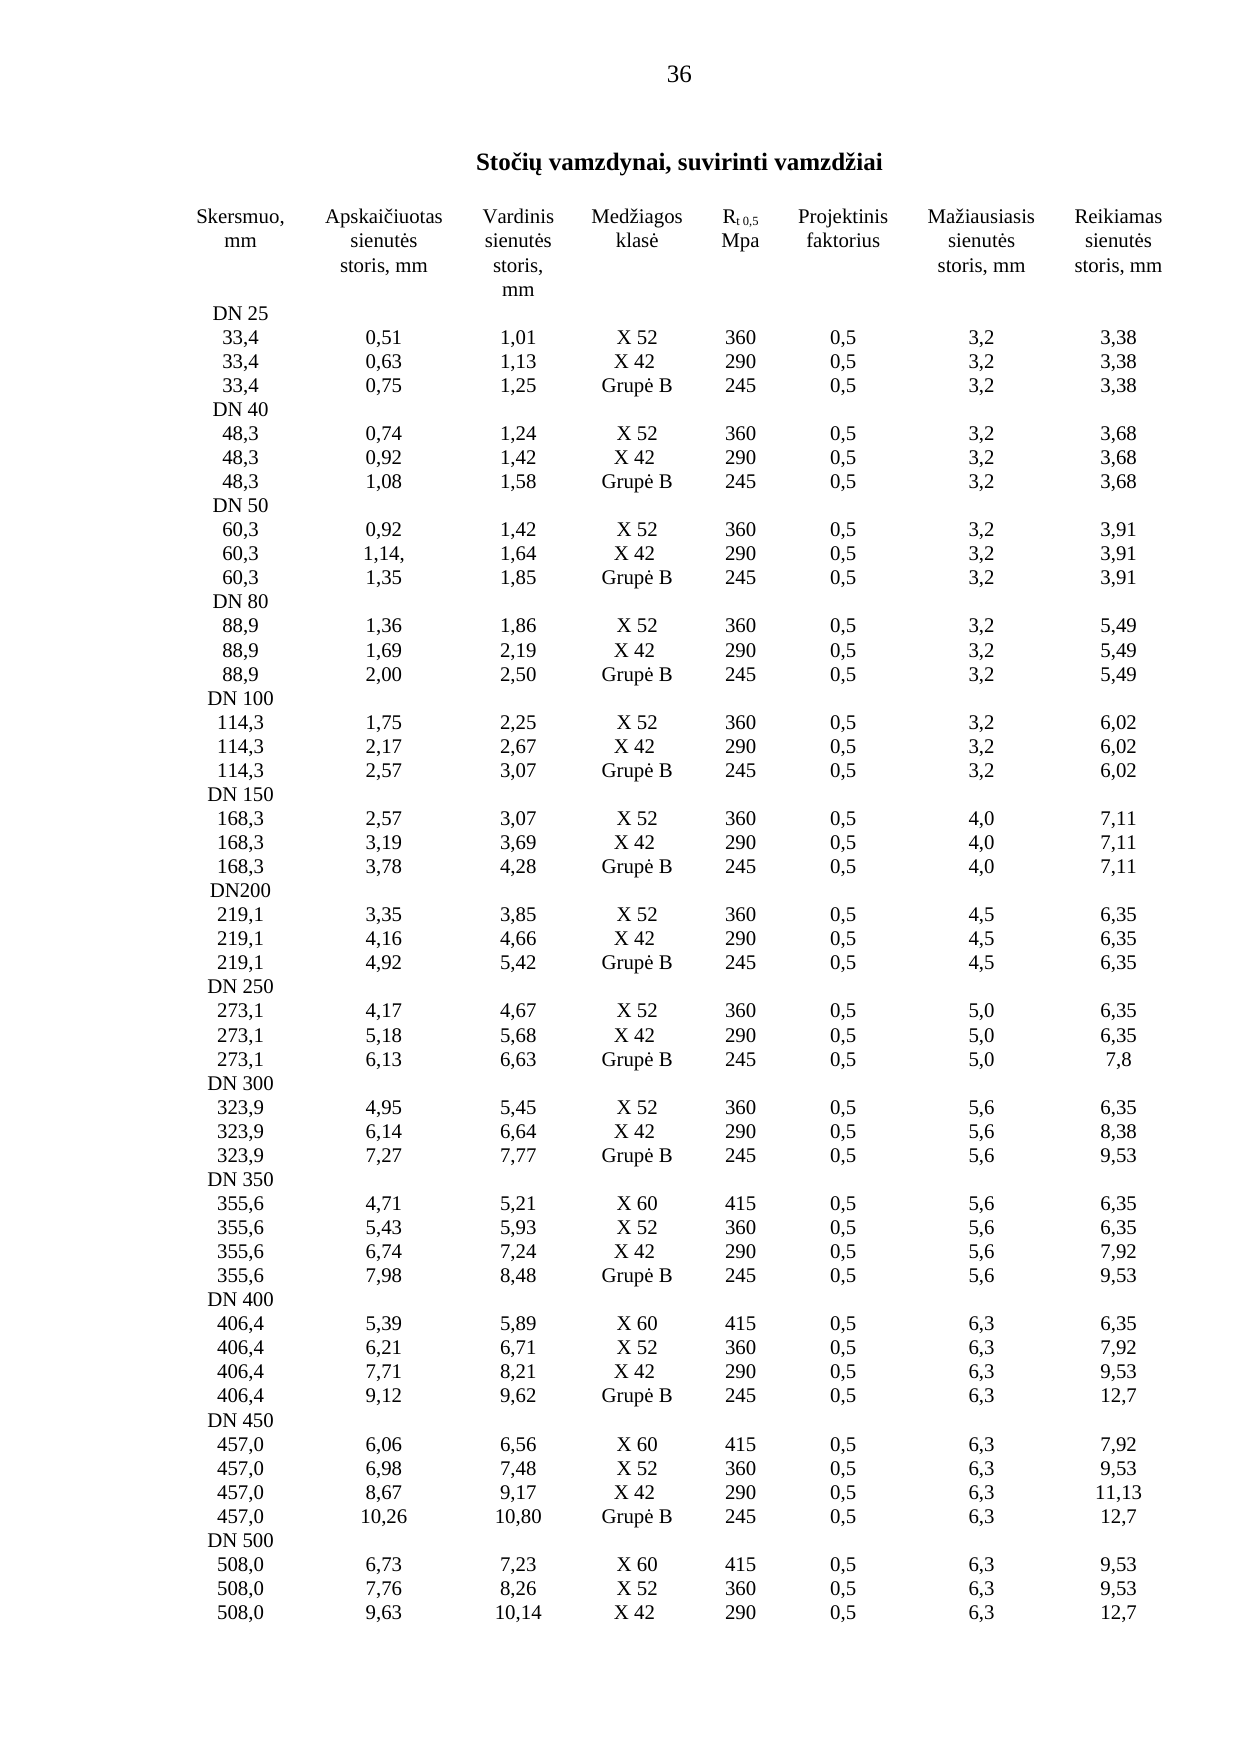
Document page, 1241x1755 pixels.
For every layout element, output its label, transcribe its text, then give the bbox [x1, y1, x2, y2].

table_cell 5,68 [464, 1023, 572, 1047]
table_cell 7,92 [1056, 1239, 1181, 1263]
table_cell 6,3 [907, 1432, 1056, 1456]
table_cell [702, 1167, 779, 1191]
table_cell [572, 1528, 702, 1552]
table_cell X 42 [572, 349, 702, 373]
table_cell 3,38 [1056, 373, 1181, 397]
table_cell 360 [702, 1095, 779, 1119]
table_cell [702, 686, 779, 710]
table_cell 0,5 [779, 999, 907, 1022]
table_cell [1056, 878, 1181, 902]
table_cell X 42 [572, 926, 702, 950]
table_header Projektinis faktorius [779, 204, 907, 301]
table_cell 3,2 [907, 517, 1056, 541]
table_cell 0,5 [779, 1456, 907, 1480]
table_cell [464, 1287, 572, 1311]
table_cell 60,3 [177, 541, 303, 565]
table_cell 0,5 [779, 445, 907, 469]
table_cell [303, 1167, 464, 1191]
table_cell [572, 301, 702, 325]
table_cell 290 [702, 1359, 779, 1383]
table_cell 7,11 [1056, 806, 1181, 830]
table_cell [907, 589, 1056, 613]
table_cell 7,77 [464, 1143, 572, 1167]
table_cell 3,38 [1056, 349, 1181, 373]
table_cell 0,5 [779, 1047, 907, 1071]
table_cell [907, 1528, 1056, 1552]
table_cell 290 [702, 830, 779, 854]
table_cell [464, 589, 572, 613]
table_cell 360 [702, 999, 779, 1022]
table_cell 6,35 [1056, 1095, 1181, 1119]
table_cell 5,49 [1056, 638, 1181, 662]
table_cell 4,0 [907, 806, 1056, 830]
table_cell 0,5 [779, 1023, 907, 1047]
table_cell X 52 [572, 1215, 702, 1239]
table_cell 1,69 [303, 638, 464, 662]
table_cell 0,74 [303, 421, 464, 445]
table_cell 9,53 [1056, 1263, 1181, 1287]
table_cell 33,4 [177, 349, 303, 373]
table_cell 0,5 [779, 1384, 907, 1407]
table_cell 48,3 [177, 421, 303, 445]
table_cell 0,5 [779, 421, 907, 445]
table_cell 0,5 [779, 758, 907, 782]
table_cell [1056, 589, 1181, 613]
table_cell 0,5 [779, 1191, 907, 1215]
table_cell [572, 1071, 702, 1095]
table_cell 245 [702, 1263, 779, 1287]
table_cell [779, 589, 907, 613]
table_cell [1056, 782, 1181, 806]
table_cell 415 [702, 1191, 779, 1215]
table_cell 4,16 [303, 926, 464, 950]
table_cell 5,42 [464, 950, 572, 974]
table_cell X 52 [572, 1456, 702, 1480]
table_cell 88,9 [177, 614, 303, 637]
table_cell 0,5 [779, 565, 907, 589]
table_cell 6,3 [907, 1384, 1056, 1407]
table_cell 48,3 [177, 469, 303, 493]
table_cell 360 [702, 710, 779, 734]
table_cell 9,63 [303, 1600, 464, 1624]
table_cell 9,62 [464, 1384, 572, 1407]
table_cell 3,2 [907, 373, 1056, 397]
table_cell 323,9 [177, 1119, 303, 1143]
table_header Mažiausiasis sienutės storis, mm [907, 204, 1056, 301]
table_cell 0,5 [779, 1311, 907, 1335]
table_cell 415 [702, 1552, 779, 1576]
table_cell 290 [702, 1600, 779, 1624]
table_cell 508,0 [177, 1600, 303, 1624]
table_cell [702, 1071, 779, 1095]
table_cell 60,3 [177, 517, 303, 541]
table_cell 6,3 [907, 1456, 1056, 1480]
table_cell [907, 397, 1056, 421]
table_cell 6,06 [303, 1432, 464, 1456]
table_cell [907, 1071, 1056, 1095]
table_cell 360 [702, 517, 779, 541]
table_cell [702, 589, 779, 613]
table_cell 9,53 [1056, 1456, 1181, 1480]
table_cell [1056, 686, 1181, 710]
table_cell [572, 686, 702, 710]
table_cell 415 [702, 1432, 779, 1456]
table_cell [779, 301, 907, 325]
table_cell [907, 493, 1056, 517]
table_cell 3,68 [1056, 469, 1181, 493]
table_cell 0,5 [779, 1504, 907, 1528]
table_cell 508,0 [177, 1552, 303, 1576]
table_cell 9,53 [1056, 1552, 1181, 1576]
table_cell [779, 1287, 907, 1311]
table_cell 2,19 [464, 638, 572, 662]
table_cell 1,64 [464, 541, 572, 565]
table_cell 0,5 [779, 1335, 907, 1359]
table_cell 245 [702, 469, 779, 493]
table_cell X 52 [572, 710, 702, 734]
table_cell [1056, 493, 1181, 517]
table_cell [779, 878, 907, 902]
table_cell 5,0 [907, 999, 1056, 1022]
table_cell 0,5 [779, 1143, 907, 1167]
table_cell 3,91 [1056, 517, 1181, 541]
table_cell X 42 [572, 830, 702, 854]
table_cell 4,95 [303, 1095, 464, 1119]
table_cell [702, 493, 779, 517]
table_cell 10,14 [464, 1600, 572, 1624]
table_cell 3,2 [907, 349, 1056, 373]
table_cell X 52 [572, 902, 702, 926]
table_cell [303, 589, 464, 613]
table_cell 0,75 [303, 373, 464, 397]
table_cell 3,2 [907, 614, 1056, 637]
table_cell 7,11 [1056, 830, 1181, 854]
table_header Rt 0,5 Mpa [702, 204, 779, 301]
table_cell 0,5 [779, 854, 907, 878]
table_cell 6,21 [303, 1335, 464, 1359]
table_cell 168,3 [177, 830, 303, 854]
table_cell [572, 493, 702, 517]
table_cell 7,92 [1056, 1432, 1181, 1456]
table_cell [303, 493, 464, 517]
table_cell DN 350 [177, 1167, 303, 1191]
table_cell [1056, 301, 1181, 325]
table_cell 6,3 [907, 1335, 1056, 1359]
table_cell 3,07 [464, 806, 572, 830]
table_cell 0,5 [779, 517, 907, 541]
table_cell 0,5 [779, 926, 907, 950]
table_cell 5,93 [464, 1215, 572, 1239]
table_cell 5,6 [907, 1263, 1056, 1287]
table_cell [907, 782, 1056, 806]
table_cell 5,6 [907, 1191, 1056, 1215]
table_cell 4,28 [464, 854, 572, 878]
table_cell [464, 782, 572, 806]
table_cell 360 [702, 1576, 779, 1600]
table_cell 168,3 [177, 854, 303, 878]
table_cell [779, 782, 907, 806]
table_cell 245 [702, 565, 779, 589]
table_cell 0,5 [779, 710, 907, 734]
table_cell 0,5 [779, 1552, 907, 1576]
table_cell 3,2 [907, 421, 1056, 445]
table_cell 360 [702, 1215, 779, 1239]
table_cell DN 100 [177, 686, 303, 710]
table_cell [464, 878, 572, 902]
table_cell 1,58 [464, 469, 572, 493]
table_cell 3,07 [464, 758, 572, 782]
table_cell Grupė B [572, 1504, 702, 1528]
table_cell 290 [702, 445, 779, 469]
table_cell 0,5 [779, 469, 907, 493]
table_cell 457,0 [177, 1480, 303, 1504]
table_cell 0,5 [779, 1215, 907, 1239]
table_cell [1056, 974, 1181, 998]
table_cell X 52 [572, 517, 702, 541]
table_cell 168,3 [177, 806, 303, 830]
table_cell [303, 686, 464, 710]
table_cell 7,92 [1056, 1335, 1181, 1359]
table_cell 0,5 [779, 1119, 907, 1143]
table_cell 290 [702, 926, 779, 950]
table_cell [702, 782, 779, 806]
table_cell 360 [702, 1335, 779, 1359]
table_cell DN 250 [177, 974, 303, 998]
table_cell 9,17 [464, 1480, 572, 1504]
table_cell [464, 397, 572, 421]
table_cell [907, 1408, 1056, 1432]
table_cell 6,56 [464, 1432, 572, 1456]
table_cell 0,5 [779, 950, 907, 974]
table_cell 323,9 [177, 1095, 303, 1119]
table_cell X 42 [572, 445, 702, 469]
table_cell 2,57 [303, 806, 464, 830]
table_cell 6,3 [907, 1359, 1056, 1383]
table_cell 0,5 [779, 1432, 907, 1456]
table_cell 4,5 [907, 950, 1056, 974]
table_cell [572, 1287, 702, 1311]
table_cell [702, 878, 779, 902]
table_cell 1,36 [303, 614, 464, 637]
table_cell 4,0 [907, 830, 1056, 854]
table_cell [907, 974, 1056, 998]
table_cell 4,66 [464, 926, 572, 950]
table_cell 1,24 [464, 421, 572, 445]
table_cell Grupė B [572, 662, 702, 686]
table_cell 0,51 [303, 325, 464, 349]
table_cell X 42 [572, 1023, 702, 1047]
table_cell 3,19 [303, 830, 464, 854]
table_cell 9,53 [1056, 1359, 1181, 1383]
table_cell Grupė B [572, 1384, 702, 1407]
table_cell 5,6 [907, 1143, 1056, 1167]
table_cell [572, 589, 702, 613]
table_cell 3,2 [907, 734, 1056, 758]
table_cell 0,5 [779, 734, 907, 758]
table_cell X 60 [572, 1432, 702, 1456]
table_cell 60,3 [177, 565, 303, 589]
table_cell 5,89 [464, 1311, 572, 1335]
table_cell 1,42 [464, 445, 572, 469]
table_cell X 42 [572, 1480, 702, 1504]
table_cell 290 [702, 734, 779, 758]
table_cell 273,1 [177, 1023, 303, 1047]
table_cell 219,1 [177, 950, 303, 974]
table_cell 6,02 [1056, 734, 1181, 758]
table_cell Grupė B [572, 469, 702, 493]
table_cell 6,3 [907, 1552, 1056, 1576]
table_cell 290 [702, 1023, 779, 1047]
table_cell 3,91 [1056, 541, 1181, 565]
table_header Apskaičiuotas sienutės storis, mm [303, 204, 464, 301]
table_cell 8,48 [464, 1263, 572, 1287]
table_cell [779, 1167, 907, 1191]
table_cell 2,25 [464, 710, 572, 734]
table_cell X 42 [572, 541, 702, 565]
table_cell X 52 [572, 1095, 702, 1119]
table_cell 6,13 [303, 1047, 464, 1071]
table_cell [572, 782, 702, 806]
table_cell Grupė B [572, 373, 702, 397]
table_cell 7,11 [1056, 854, 1181, 878]
table_cell [779, 974, 907, 998]
table_cell [464, 974, 572, 998]
table_cell 355,6 [177, 1263, 303, 1287]
table_cell 7,23 [464, 1552, 572, 1576]
table_cell X 52 [572, 325, 702, 349]
table_cell 4,5 [907, 926, 1056, 950]
table_cell DN 80 [177, 589, 303, 613]
table_cell Grupė B [572, 1263, 702, 1287]
table_cell 406,4 [177, 1311, 303, 1335]
table_cell [572, 1408, 702, 1432]
table_cell 457,0 [177, 1456, 303, 1480]
table_cell [702, 1287, 779, 1311]
table_cell 6,35 [1056, 902, 1181, 926]
table_cell [572, 878, 702, 902]
table_cell 6,98 [303, 1456, 464, 1480]
table_cell 7,98 [303, 1263, 464, 1287]
table_cell 1,01 [464, 325, 572, 349]
table_cell 3,2 [907, 758, 1056, 782]
table_cell X 42 [572, 1239, 702, 1263]
table_cell 406,4 [177, 1335, 303, 1359]
table_cell 360 [702, 325, 779, 349]
table_cell 7,71 [303, 1359, 464, 1383]
table_cell Grupė B [572, 1047, 702, 1071]
table_cell 0,5 [779, 662, 907, 686]
table_cell 457,0 [177, 1504, 303, 1528]
table_cell 8,21 [464, 1359, 572, 1383]
table_cell 114,3 [177, 710, 303, 734]
table_cell 0,5 [779, 373, 907, 397]
table_header Skersmuo, mm [177, 204, 303, 301]
table_cell 355,6 [177, 1215, 303, 1239]
table_cell [702, 1408, 779, 1432]
table_cell 1,35 [303, 565, 464, 589]
table_cell 7,8 [1056, 1047, 1181, 1071]
table_cell 6,35 [1056, 1191, 1181, 1215]
table_cell 0,63 [303, 349, 464, 373]
table_cell [1056, 1071, 1181, 1095]
table_cell [303, 1287, 464, 1311]
table_cell 5,6 [907, 1095, 1056, 1119]
table_cell 6,35 [1056, 950, 1181, 974]
table_cell 3,68 [1056, 445, 1181, 469]
table_cell 8,67 [303, 1480, 464, 1504]
table_cell [907, 686, 1056, 710]
table_cell 6,3 [907, 1480, 1056, 1504]
table_cell DN 400 [177, 1287, 303, 1311]
table_cell 6,64 [464, 1119, 572, 1143]
table_cell DN 500 [177, 1528, 303, 1552]
table_cell [702, 974, 779, 998]
table_cell [1056, 1408, 1181, 1432]
table_cell [464, 686, 572, 710]
table_cell 4,0 [907, 854, 1056, 878]
table_cell 245 [702, 854, 779, 878]
table_cell 88,9 [177, 662, 303, 686]
table_cell 360 [702, 806, 779, 830]
table_cell X 52 [572, 999, 702, 1022]
table_cell X 52 [572, 614, 702, 637]
table_cell 8,38 [1056, 1119, 1181, 1143]
table_cell DN 40 [177, 397, 303, 421]
table_cell [907, 301, 1056, 325]
table_cell Grupė B [572, 758, 702, 782]
table_cell X 42 [572, 638, 702, 662]
table_cell 9,53 [1056, 1576, 1181, 1600]
table_cell 290 [702, 1239, 779, 1263]
table_cell 6,35 [1056, 926, 1181, 950]
table_cell 415 [702, 1311, 779, 1335]
table_cell 290 [702, 638, 779, 662]
table_cell [303, 1408, 464, 1432]
table_cell Grupė B [572, 1143, 702, 1167]
table_cell 0,5 [779, 806, 907, 830]
table_cell 2,00 [303, 662, 464, 686]
table_cell 7,24 [464, 1239, 572, 1263]
table_cell [702, 301, 779, 325]
table_cell 245 [702, 1384, 779, 1407]
table_cell 5,6 [907, 1239, 1056, 1263]
table_cell 2,67 [464, 734, 572, 758]
table_cell [303, 974, 464, 998]
table_cell [1056, 1167, 1181, 1191]
table_cell 48,3 [177, 445, 303, 469]
table_cell DN 50 [177, 493, 303, 517]
table_cell [572, 1167, 702, 1191]
table_cell 1,14, [303, 541, 464, 565]
table_cell [303, 782, 464, 806]
table_cell 0,5 [779, 541, 907, 565]
table_cell 8,26 [464, 1576, 572, 1600]
table_cell 2,50 [464, 662, 572, 686]
table_cell 219,1 [177, 902, 303, 926]
table_cell DN 150 [177, 782, 303, 806]
table_cell 5,6 [907, 1119, 1056, 1143]
table_cell 3,35 [303, 902, 464, 926]
table_cell 3,2 [907, 710, 1056, 734]
table_cell 10,80 [464, 1504, 572, 1528]
table_cell [572, 397, 702, 421]
table_cell 0,5 [779, 1239, 907, 1263]
table_cell [779, 1071, 907, 1095]
table_cell 6,3 [907, 1311, 1056, 1335]
table_cell 5,6 [907, 1215, 1056, 1239]
table_cell 6,14 [303, 1119, 464, 1143]
table_cell 360 [702, 902, 779, 926]
table_cell 360 [702, 1456, 779, 1480]
table_cell [572, 974, 702, 998]
table_cell 2,17 [303, 734, 464, 758]
table_cell X 42 [572, 734, 702, 758]
table_cell 0,5 [779, 1263, 907, 1287]
table_cell 290 [702, 349, 779, 373]
table_cell 4,5 [907, 902, 1056, 926]
table_cell 290 [702, 1119, 779, 1143]
table_cell 4,71 [303, 1191, 464, 1215]
table_cell 7,48 [464, 1456, 572, 1480]
table_cell [779, 397, 907, 421]
table_cell 5,49 [1056, 662, 1181, 686]
table_cell X 52 [572, 806, 702, 830]
table_cell X 42 [572, 1119, 702, 1143]
table_header Medžiagos klasė [572, 204, 702, 301]
table_cell 3,38 [1056, 325, 1181, 349]
table_cell 0,92 [303, 517, 464, 541]
table_cell [1056, 1528, 1181, 1552]
table_cell 2,57 [303, 758, 464, 782]
table_cell 290 [702, 541, 779, 565]
table_cell 245 [702, 1143, 779, 1167]
table_cell [464, 1408, 572, 1432]
table_cell [303, 397, 464, 421]
table_cell 3,2 [907, 325, 1056, 349]
table_cell [303, 1071, 464, 1095]
table_cell [464, 1167, 572, 1191]
table_cell 508,0 [177, 1576, 303, 1600]
table_cell 355,6 [177, 1191, 303, 1215]
table_cell [464, 1071, 572, 1095]
table_cell 245 [702, 373, 779, 397]
table_cell [464, 301, 572, 325]
table_cell 0,5 [779, 1600, 907, 1624]
table_cell [464, 493, 572, 517]
table_cell 114,3 [177, 734, 303, 758]
table_cell 1,85 [464, 565, 572, 589]
table_header Reikiamas sienutės storis, mm [1056, 204, 1181, 301]
table_cell X 52 [572, 1576, 702, 1600]
table_cell 3,91 [1056, 565, 1181, 589]
table_cell 5,39 [303, 1311, 464, 1335]
table_cell [303, 878, 464, 902]
table_cell 3,2 [907, 469, 1056, 493]
table_cell 245 [702, 662, 779, 686]
table_cell 1,75 [303, 710, 464, 734]
table_cell 7,76 [303, 1576, 464, 1600]
table_cell 0,5 [779, 614, 907, 637]
table_cell 4,17 [303, 999, 464, 1022]
table_cell DN200 [177, 878, 303, 902]
table_cell [303, 1528, 464, 1552]
table_cell 1,13 [464, 349, 572, 373]
table_cell 6,35 [1056, 999, 1181, 1022]
table_cell 0,5 [779, 1359, 907, 1383]
table_cell 6,73 [303, 1552, 464, 1576]
table_cell 6,35 [1056, 1311, 1181, 1335]
table_cell [907, 1287, 1056, 1311]
table_cell 3,69 [464, 830, 572, 854]
table_cell 9,53 [1056, 1143, 1181, 1167]
table_cell [303, 301, 464, 325]
table_cell DN 300 [177, 1071, 303, 1095]
table_cell 6,74 [303, 1239, 464, 1263]
table_cell 3,2 [907, 565, 1056, 589]
table_cell 9,12 [303, 1384, 464, 1407]
table_cell 360 [702, 421, 779, 445]
table_cell [1056, 1287, 1181, 1311]
table_cell X 60 [572, 1311, 702, 1335]
table_cell 0,5 [779, 1095, 907, 1119]
table_cell 406,4 [177, 1384, 303, 1407]
table_cell [779, 1408, 907, 1432]
table_cell 360 [702, 614, 779, 637]
table_cell 6,02 [1056, 710, 1181, 734]
table_cell 1,42 [464, 517, 572, 541]
table_cell 4,67 [464, 999, 572, 1022]
table_cell X 60 [572, 1191, 702, 1215]
table_cell X 52 [572, 1335, 702, 1359]
table_cell 273,1 [177, 1047, 303, 1071]
table_cell 12,7 [1056, 1384, 1181, 1407]
table_cell 0,92 [303, 445, 464, 469]
table_cell 219,1 [177, 926, 303, 950]
table_cell 6,63 [464, 1047, 572, 1071]
table_cell 1,08 [303, 469, 464, 493]
table_cell 6,3 [907, 1504, 1056, 1528]
table_cell 3,85 [464, 902, 572, 926]
table_cell 0,5 [779, 1480, 907, 1504]
table_cell 5,0 [907, 1047, 1056, 1071]
table_cell [1056, 397, 1181, 421]
table_cell 3,78 [303, 854, 464, 878]
table_cell 0,5 [779, 638, 907, 662]
table_cell 323,9 [177, 1143, 303, 1167]
table_cell DN 450 [177, 1408, 303, 1432]
table_cell 5,49 [1056, 614, 1181, 637]
table_cell 33,4 [177, 325, 303, 349]
table_cell 406,4 [177, 1359, 303, 1383]
table_cell 5,45 [464, 1095, 572, 1119]
table_cell Grupė B [572, 565, 702, 589]
table_cell [464, 1528, 572, 1552]
table_cell [779, 1528, 907, 1552]
table_cell X 42 [572, 1359, 702, 1383]
table_cell 273,1 [177, 999, 303, 1022]
table_cell 6,3 [907, 1576, 1056, 1600]
table_cell X 60 [572, 1552, 702, 1576]
table_cell 11,13 [1056, 1480, 1181, 1504]
table_cell 6,35 [1056, 1023, 1181, 1047]
table_cell 3,2 [907, 445, 1056, 469]
table_cell 6,3 [907, 1600, 1056, 1624]
table_cell 355,6 [177, 1239, 303, 1263]
table_cell 3,68 [1056, 421, 1181, 445]
table_cell 5,18 [303, 1023, 464, 1047]
table_cell [907, 1167, 1056, 1191]
table_cell 5,0 [907, 1023, 1056, 1047]
text Stočių vamzdynai, suvirinti vamzdžiai [177, 147, 1181, 176]
table_cell 88,9 [177, 638, 303, 662]
table_cell [907, 878, 1056, 902]
table_cell 3,2 [907, 541, 1056, 565]
table_cell 3,2 [907, 638, 1056, 662]
table_cell 1,25 [464, 373, 572, 397]
table_cell 3,2 [907, 662, 1056, 686]
table_cell 245 [702, 950, 779, 974]
table_cell 6,02 [1056, 758, 1181, 782]
table_cell 114,3 [177, 758, 303, 782]
table_cell 245 [702, 1047, 779, 1071]
table_cell 0,5 [779, 349, 907, 373]
table_cell 5,43 [303, 1215, 464, 1239]
table_cell 6,71 [464, 1335, 572, 1359]
table_cell 457,0 [177, 1432, 303, 1456]
table_cell [702, 1528, 779, 1552]
table_cell 0,5 [779, 902, 907, 926]
table_cell 4,92 [303, 950, 464, 974]
table_cell 290 [702, 1480, 779, 1504]
table_cell 245 [702, 1504, 779, 1528]
table_header Vardinis sienutės storis, mm [464, 204, 572, 301]
table_cell 12,7 [1056, 1504, 1181, 1528]
table_cell 0,5 [779, 1576, 907, 1600]
table_cell 7,27 [303, 1143, 464, 1167]
table_cell 0,5 [779, 325, 907, 349]
table_cell 33,4 [177, 373, 303, 397]
table_cell DN 25 [177, 301, 303, 325]
table_cell [779, 493, 907, 517]
table_cell 12,7 [1056, 1600, 1181, 1624]
table_cell [702, 397, 779, 421]
table_cell 1,86 [464, 614, 572, 637]
table_cell 6,35 [1056, 1215, 1181, 1239]
table_cell Grupė B [572, 854, 702, 878]
table_cell X 42 [572, 1600, 702, 1624]
table_cell Grupė B [572, 950, 702, 974]
table_cell 10,26 [303, 1504, 464, 1528]
table_cell [779, 686, 907, 710]
table_cell 5,21 [464, 1191, 572, 1215]
table_cell 0,5 [779, 830, 907, 854]
table_cell 245 [702, 758, 779, 782]
table_cell X 52 [572, 421, 702, 445]
